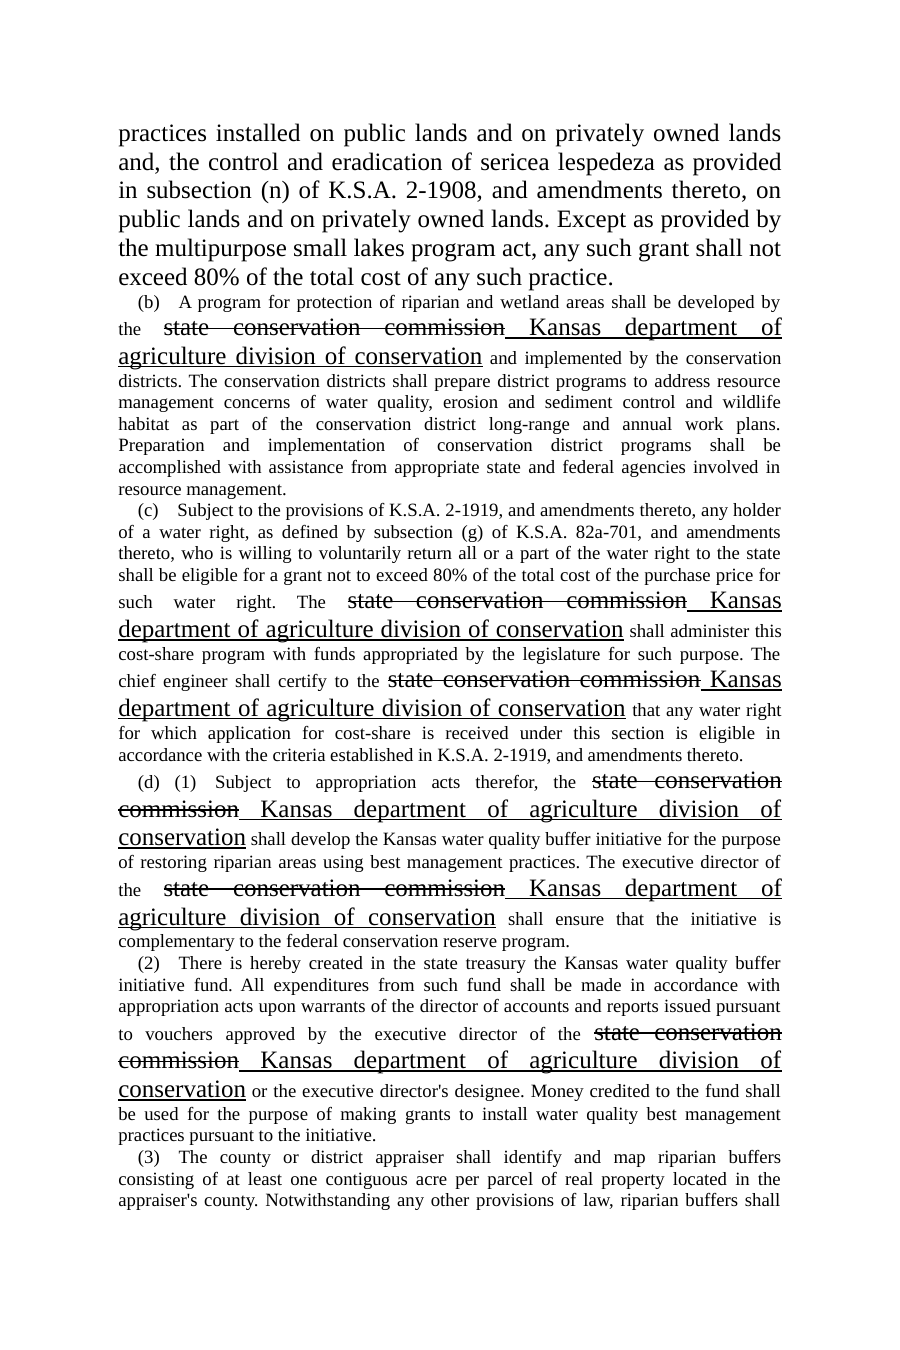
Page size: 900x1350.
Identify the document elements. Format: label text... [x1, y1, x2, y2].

text (d) (1) Subject to appropriation acts therefor, the state conservation commission Kansas department of agriculture division of conservation shall develop the Kansas water quality buffer initiative for the purpose of restoring riparian areas using best management practices. The executive director of the state conservation commission Kansas department of agriculture division of conservation shall ensure that the initiative is complementary to the federal conservation reserve program. [118, 765, 782, 952]
text (c) Subject to the provisions of K.S.A. 2-1919, and amendments thereto, any holder of a water right, as defined by subsection (g) of K.S.A. 82a-701, and amendments thereto, who is willing to voluntarily return all or a part of the water right to the state shall be eligible for a grant not to exceed 80% of the total cost of the purchase price for such water right. The state conservation commission Kansas department of agriculture division of conservation shall administer this cost-share program with funds appropriated by the legislature for such purpose. The chief engineer shall certify to the state conservation commission Kansas department of agriculture division of conservation that any water right for which application for cost-share is received under this section is eligible in accordance with the criteria established in K.S.A. 2-1919, and amendments thereto. [118, 499, 782, 765]
text (b) A program for protection of riparian and wetland areas shall be developed by the state conservation commission Kansas department of agriculture division of conservation and implemented by the conservation districts. The conservation districts shall prepare district programs to address resource management concerns of water quality, erosion and sediment control and wildlife habitat as part of the conservation district long-range and annual work plans. Preparation and implementation of conservation district programs shall be accomplished with assistance from appropriate state and federal agencies involved in resource management. [118, 291, 782, 499]
text (2) There is hereby created in the state treasury the Kansas water quality buffer initiative fund. All expenditures from such fund shall be made in accordance with appropriation acts upon warrants of the director of accounts and reports issued pursuant to vouchers approved by the executive director of the state conservation commission Kansas department of agriculture division of conservation or the executive director's designee. Money credited to the fund shall be used for the purpose of making grants to install water quality best management practices pursuant to the initiative. [118, 952, 782, 1146]
text practices installed on public lands and on privately owned lands and, the control and eradication of sericea lespedeza as provided in subsection (n) of K.S.A. 2-1908, and amendments thereto, on public lands and on privately owned lands. Except as provided by the multipurpose small lakes program act, any such grant shall not exceed 80% of the total cost of any such practice. [118, 118, 782, 291]
text (3) The county or district appraiser shall identify and map riparian buffers consisting of at least one contiguous acre per parcel of real property located in the appraiser's county. Notwithstanding any other provisions of law, riparian buffers shall [118, 1146, 782, 1211]
